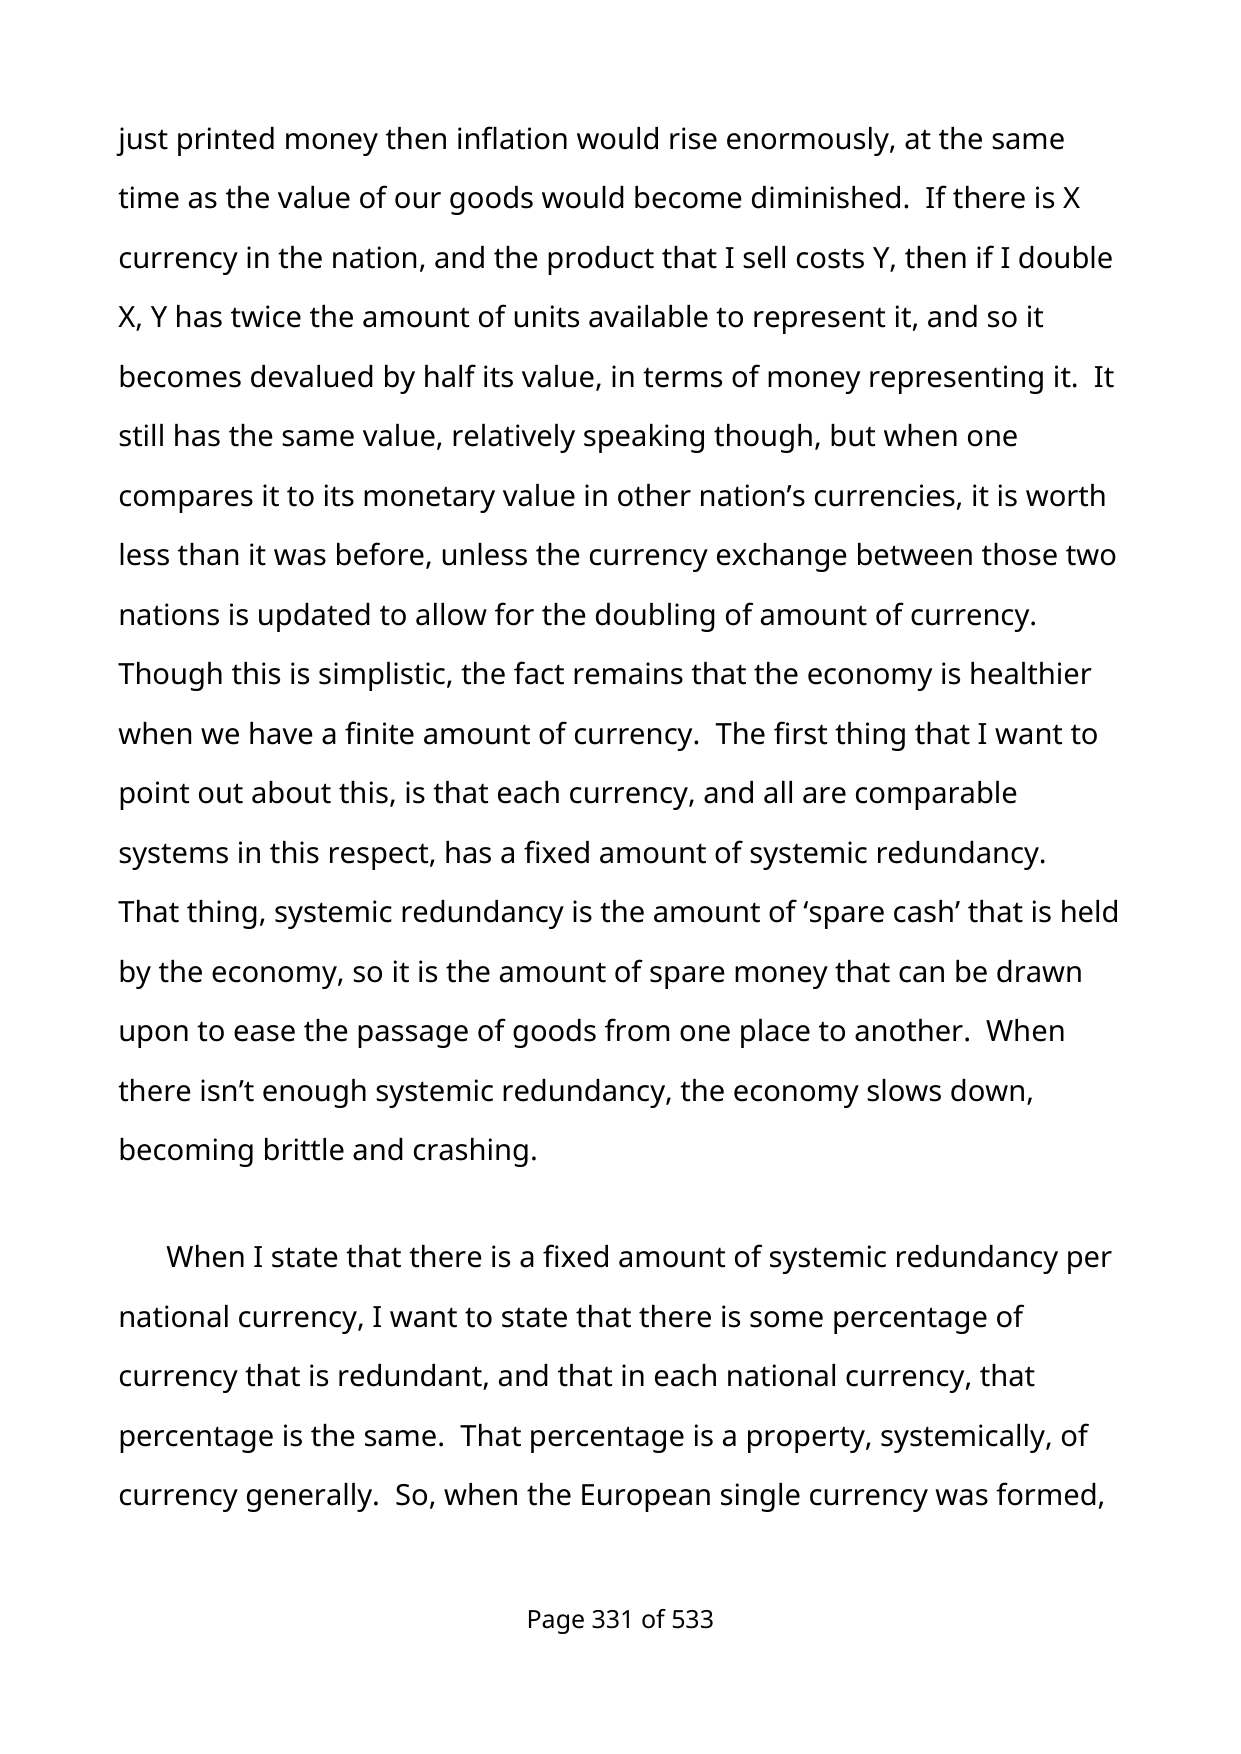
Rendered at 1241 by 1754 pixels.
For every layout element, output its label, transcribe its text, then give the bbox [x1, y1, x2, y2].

text When I state that there is a fixed amount of systemic redundancy per national currency, I want to state that there is some percentage of currency that is redundant, and that in each national currency, that percentage is the same. That percentage is a property, systemically, of currency generally. So, when the European single currency was formed, [118, 1237, 1122, 1514]
text just printed money then inflation would rise enormously, at the same time as the value of our goods would become diminished. If there is X currency in the nation, and the product that I sell costs Y, then if I double X, Y has twice the amount of units available to represent it, and so it becomes devalued by half its value, in terms of money representing it. It still has the same value, relatively speaking though, but when one compares it to its monetary value in other nation’s currencies, it is worth less than it was before, unless the currency exchange between those two nations is updated to allow for the doubling of amount of currency. Though this is simplistic, the fact remains that the economy is healthier when we have a finite amount of currency. The first thing that I want to point out about this, is that each currency, and all are comparable systems in this respect, has a fixed amount of systemic redundancy. That thing, systemic redundancy is the amount of ‘spare cash’ that is held by the economy, so it is the amount of spare money that can be drawn upon to ease the passage of goods from one place to another. When there isn’t enough systemic redundancy, the economy slows down, becoming brittle and crashing. [118, 118, 1122, 1169]
